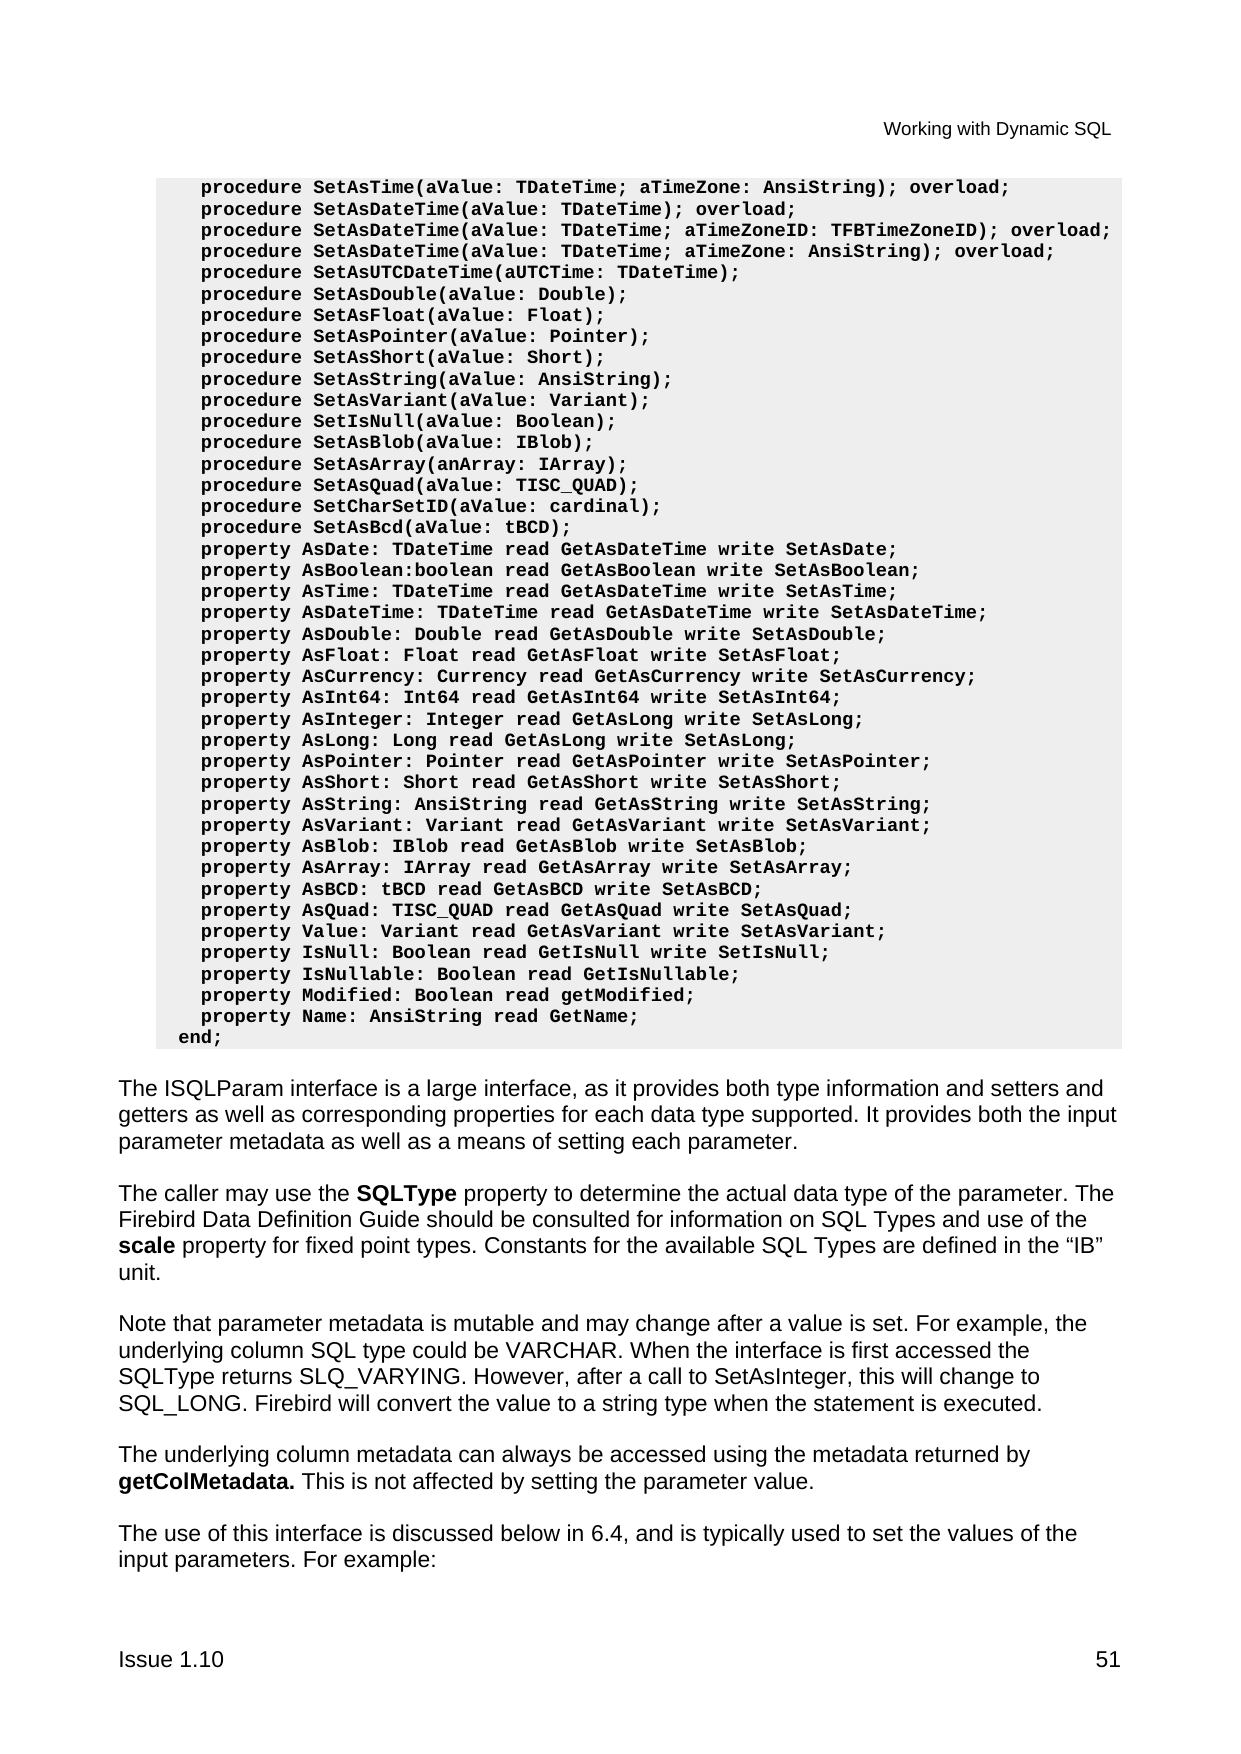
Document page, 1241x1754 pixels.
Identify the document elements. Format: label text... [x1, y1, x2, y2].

text property AsBlob: IBlob read GetAsBlob write SetAsBlob; [156, 837, 1122, 858]
text procedure SetAsDateTime(aValue: TDateTime); overload; [156, 199, 1122, 221]
text procedure SetAsFloat(aValue: Float); [156, 306, 1122, 327]
text property AsFloat: Float read GetAsFloat write SetAsFloat; [156, 646, 1122, 667]
text procedure SetCharSetID(aValue: cardinal); [156, 497, 1122, 518]
text property AsDate: TDateTime read GetAsDateTime write SetAsDate; [156, 539, 1122, 561]
text property Value: Variant read GetAsVariant write SetAsVariant; [156, 922, 1122, 943]
text property AsQuad: TISC_QUAD read GetAsQuad write SetAsQuad; [156, 901, 1122, 922]
text The caller may use the SQLType property to determine the actual data type of the parameter. The Firebird Data Definition Guide should be consulted for information on SQL Types and use of the scale property for fixed point types. Constants for the available SQL Types are defined in the “IB” unit. [118, 1179, 1122, 1285]
text property IsNullable: Boolean read GetIsNullable; [156, 964, 1122, 986]
text property AsDateTime: TDateTime read GetAsDateTime write SetAsDateTime; [156, 603, 1122, 624]
text property IsNull: Boolean read GetIsNull write SetIsNull; [156, 943, 1122, 964]
text procedure SetIsNull(aValue: Boolean); [156, 412, 1122, 433]
text procedure SetAsDateTime(aValue: TDateTime; aTimeZoneID: TFBTimeZoneID); overload; [156, 221, 1122, 242]
text property Modified: Boolean read getModified; [156, 986, 1122, 1007]
text property AsVariant: Variant read GetAsVariant write SetAsVariant; [156, 816, 1122, 837]
text procedure SetAsDouble(aValue: Double); [156, 284, 1122, 306]
text property AsBoolean:boolean read GetAsBoolean write SetAsBoolean; [156, 561, 1122, 582]
text The ISQLParam interface is a large interface, as it provides both type information and setters and getters as well as corresponding properties for each data type supported. It provides both the input parameter metadata as well as a means of setting each parameter. [118, 1075, 1122, 1154]
text procedure SetAsUTCDateTime(aUTCTime: TDateTime); [156, 263, 1122, 284]
text procedure SetAsPointer(aValue: Pointer); [156, 327, 1122, 348]
text procedure SetAsDateTime(aValue: TDateTime; aTimeZone: AnsiString); overload; [156, 242, 1122, 263]
text procedure SetAsArray(anArray: IArray); [156, 454, 1122, 476]
text property AsInt64: Int64 read GetAsInt64 write SetAsInt64; [156, 688, 1122, 709]
text The use of this interface is discussed below in 6.4, and is typically used to set the values of the input parameters. For example: [118, 1519, 1122, 1572]
text procedure SetAsVariant(aValue: Variant); [156, 391, 1122, 412]
text property AsBCD: tBCD read GetAsBCD write SetAsBCD; [156, 879, 1122, 901]
text The underlying column metadata can always be accessed using the metadata returned by getColMetadata. This is not affected by setting the parameter value. [118, 1441, 1122, 1494]
text procedure SetAsBcd(aValue: tBCD); [156, 518, 1122, 539]
text property AsArray: IArray read GetAsArray write SetAsArray; [156, 858, 1122, 879]
text property AsString: AnsiString read GetAsString write SetAsString; [156, 794, 1122, 816]
text property AsCurrency: Currency read GetAsCurrency write SetAsCurrency; [156, 667, 1122, 688]
text property AsPointer: Pointer read GetAsPointer write SetAsPointer; [156, 752, 1122, 773]
text procedure SetAsTime(aValue: TDateTime; aTimeZone: AnsiString); overload; [156, 178, 1122, 199]
text procedure SetAsQuad(aValue: TISC_QUAD); [156, 476, 1122, 497]
text property AsDouble: Double read GetAsDouble write SetAsDouble; [156, 624, 1122, 646]
text property AsShort: Short read GetAsShort write SetAsShort; [156, 773, 1122, 794]
text procedure SetAsShort(aValue: Short); [156, 348, 1122, 369]
text procedure SetAsBlob(aValue: IBlob); [156, 433, 1122, 454]
text procedure SetAsString(aValue: AnsiString); [156, 369, 1122, 391]
text property AsInteger: Integer read GetAsLong write SetAsLong; [156, 709, 1122, 731]
text property AsTime: TDateTime read GetAsDateTime write SetAsTime; [156, 582, 1122, 603]
text Note that parameter metadata is mutable and may change after a value is set. For example, the underlying column SQL type could be VARCHAR. When the interface is first accessed the SQLType returns SLQ_VARYING. However, after a call to SetAsInteger, this will change to SQL_LONG. Firebird will convert the value to a string type when the statement is executed. [118, 1310, 1122, 1416]
text property Name: AnsiString read GetName; [156, 1007, 1122, 1028]
text property AsLong: Long read GetAsLong write SetAsLong; [156, 731, 1122, 752]
text end; [156, 1028, 1122, 1049]
